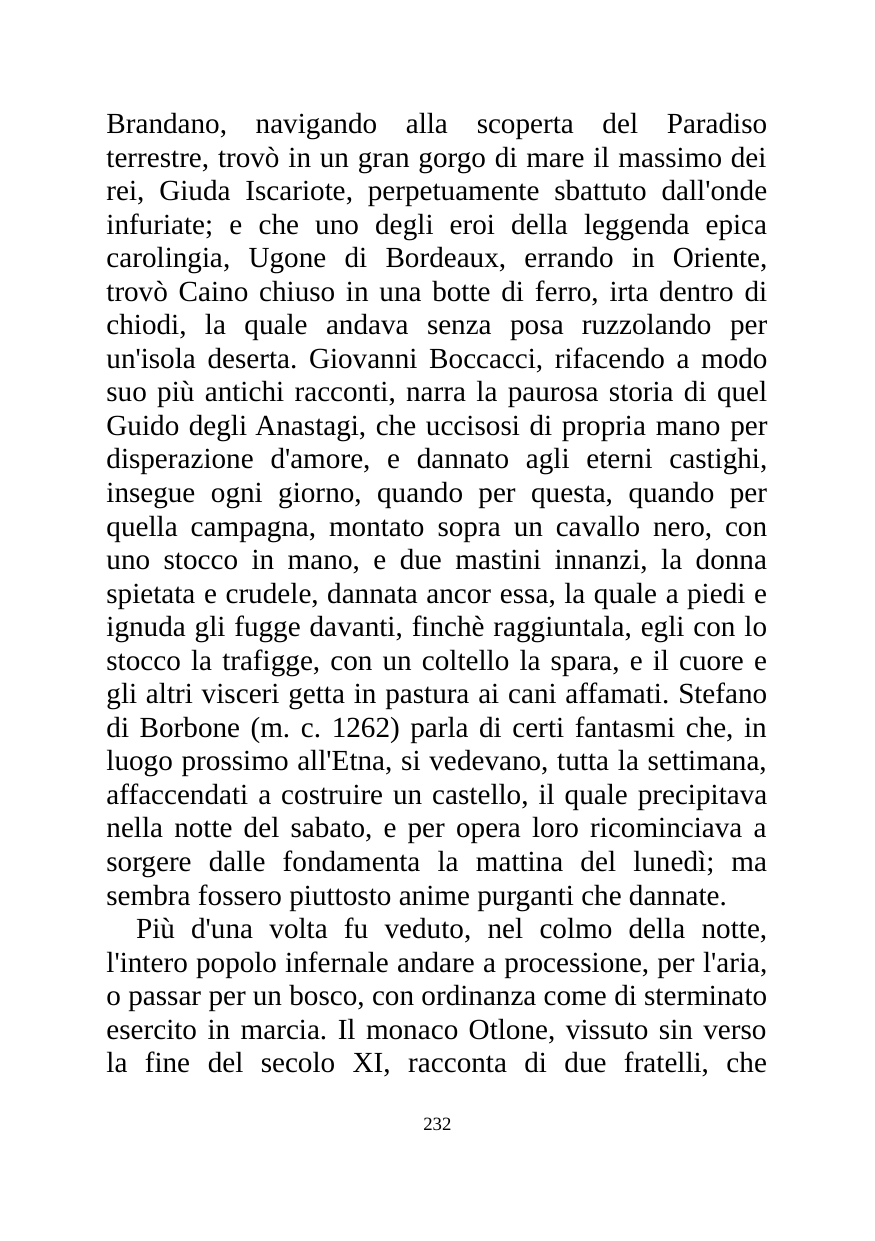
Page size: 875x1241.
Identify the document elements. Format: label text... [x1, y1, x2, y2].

text Più d'una volta fu veduto, nel colmo della notte, l'intero popolo infernale andare a processione, per l'aria, o passar per un bosco, con ordinanza come di sterminato esercito in marcia. Il monaco Otlone, vissuto sin verso la fine del secolo XI, racconta di due fratelli, che [106, 911, 768, 1079]
text Brandano, navigando alla scoperta del Paradiso terrestre, trovò in un gran gorgo di mare il massimo dei rei, Giuda Iscariote, perpetuamente sbattuto dall'onde infuriate; e che uno degli eroi della leggenda epica carolingia, Ugone di Bordeaux, errando in Oriente, trovò Caino chiuso in una botte di ferro, irta dentro di chiodi, la quale andava senza posa ruzzolando per un'isola deserta. Giovanni Boccacci, rifacendo a modo suo più antichi racconti, narra la paurosa storia di quel Guido degli Anastagi, che uccisosi di propria mano per disperazione d'amore, e dannato agli eterni castighi, insegue ogni giorno, quando per questa, quando per quella campagna, montato sopra un cavallo nero, con uno stocco in mano, e due mastini innanzi, la donna spietata e crudele, dannata ancor essa, la quale a piedi e ignuda gli fugge davanti, finchè raggiuntala, egli con lo stocco la trafigge, con un coltello la spara, e il cuore e gli altri visceri getta in pastura ai cani affamati. Stefano di Borbone (m. c. 1262) parla di certi fantasmi che, in luogo prossimo all'Etna, si vedevano, tutta la settimana, affaccendati a costruire un castello, il quale precipitava nella notte del sabato, e per opera loro ricominciava a sorgere dalle fondamenta la mattina del lunedì; ma sembra fossero piuttosto anime purganti che dannate. [106, 106, 768, 911]
